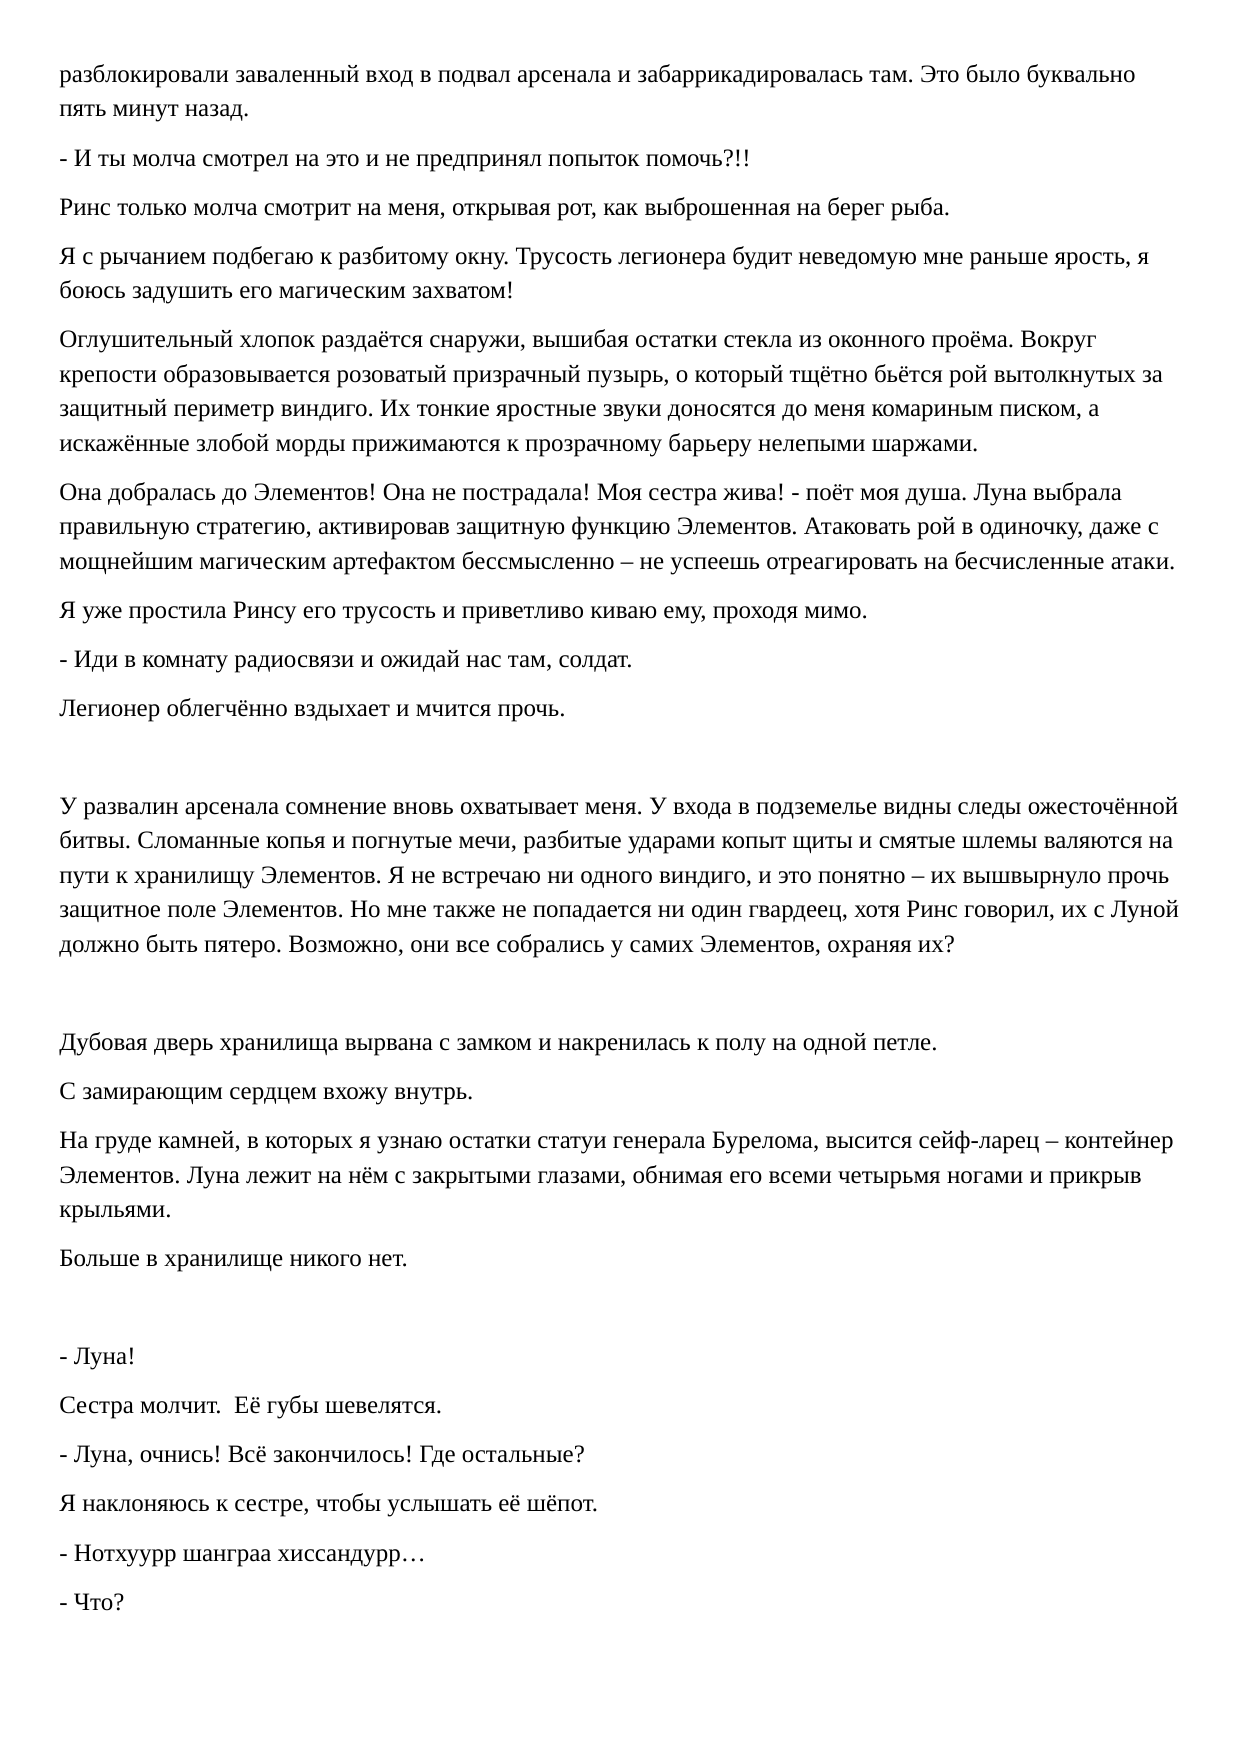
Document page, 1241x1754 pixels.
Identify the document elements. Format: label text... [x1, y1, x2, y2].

text - И ты молча смотрел на это и не предпринял попыток помочь?!! [59, 143, 1181, 171]
text разблокировали заваленный вход в подвал арсенала и забаррикадировалась там. Это было буквально пять минут назад. [59, 59, 1181, 122]
text Оглушительный хлопок раздаётся снаружи, вышибая остатки стекла из оконного проёма. Вокруг крепости образовывается розоватый призрачный пузырь, о который тщётно бьётся рой вытолкнутых за защитный периметр виндиго. Их тонкие яростные звуки доносятся до меня комариным писком, а искажённые злобой морды прижимаются к прозрачному барьеру нелепыми шаржами. [59, 324, 1181, 456]
text - Нотхуурр шанграа хиссандурр… [59, 1538, 1181, 1566]
text - Что? [59, 1587, 1181, 1615]
text - Луна! [59, 1341, 1181, 1370]
text - Луна, очнись! Всё закончилось! Где остальные? [59, 1439, 1181, 1468]
text Она добралась до Элементов! Она не пострадала! Моя сестра жива! - поёт моя душа. Луна выбрала правильную стратегию, активировав защитную функцию Элементов. Атаковать рой в одиночку, даже с мощнейшим магическим артефактом бессмысленно – не успеешь отреагировать на бесчисленные атаки. [59, 477, 1181, 574]
text Я с рычанием подбегаю к разбитому окну. Трусость легионера будит неведомую мне раньше ярость, я боюсь задушить его магическим захватом! [59, 241, 1181, 304]
text Ринс только молча смотрит на меня, открывая рот, как выброшенная на берег рыба. [59, 192, 1181, 220]
text У развалин арсенала сомнение вновь охватывает меня. У входа в подземелье видны следы ожесточённой битвы. Сломанные копья и погнутые мечи, разбитые ударами копыт щиты и смятые шлемы валяются на пути к хранилищу Элементов. Я не встречаю ни одного виндиго, и это понятно – их вышвырнуло прочь защитное поле Элементов. Но мне также не попадается ни один гвардеец, хотя Ринс говорил, их с Луной должно быть пятеро. Возможно, они все собрались у самих Элементов, охраняя их? [59, 791, 1181, 958]
text Сестра молчит. Её губы шевелятся. [59, 1390, 1181, 1419]
text Я наклоняюсь к сестре, чтобы услышать её шёпот. [59, 1488, 1181, 1517]
text Легионер облегчённо вздыхает и мчится прочь. [59, 693, 1181, 722]
text На груде камней, в которых я узнаю остатки статуи генерала Бурелома, высится сейф-ларец – контейнер Элементов. Луна лежит на нём с закрытыми глазами, обнимая его всеми четырьмя ногами и прикрыв крыльями. [59, 1125, 1181, 1223]
text Я уже простила Ринсу его трусость и приветливо киваю ему, проходя мимо. [59, 595, 1181, 623]
text - Иди в комнату радиосвязи и ожидай нас там, солдат. [59, 644, 1181, 673]
text С замирающим сердцем вхожу внутрь. [59, 1076, 1181, 1105]
text Больше в хранилище никого нет. [59, 1243, 1181, 1272]
text Дубовая дверь хранилища вырвана с замком и накренилась к полу на одной петле. [59, 1027, 1181, 1056]
